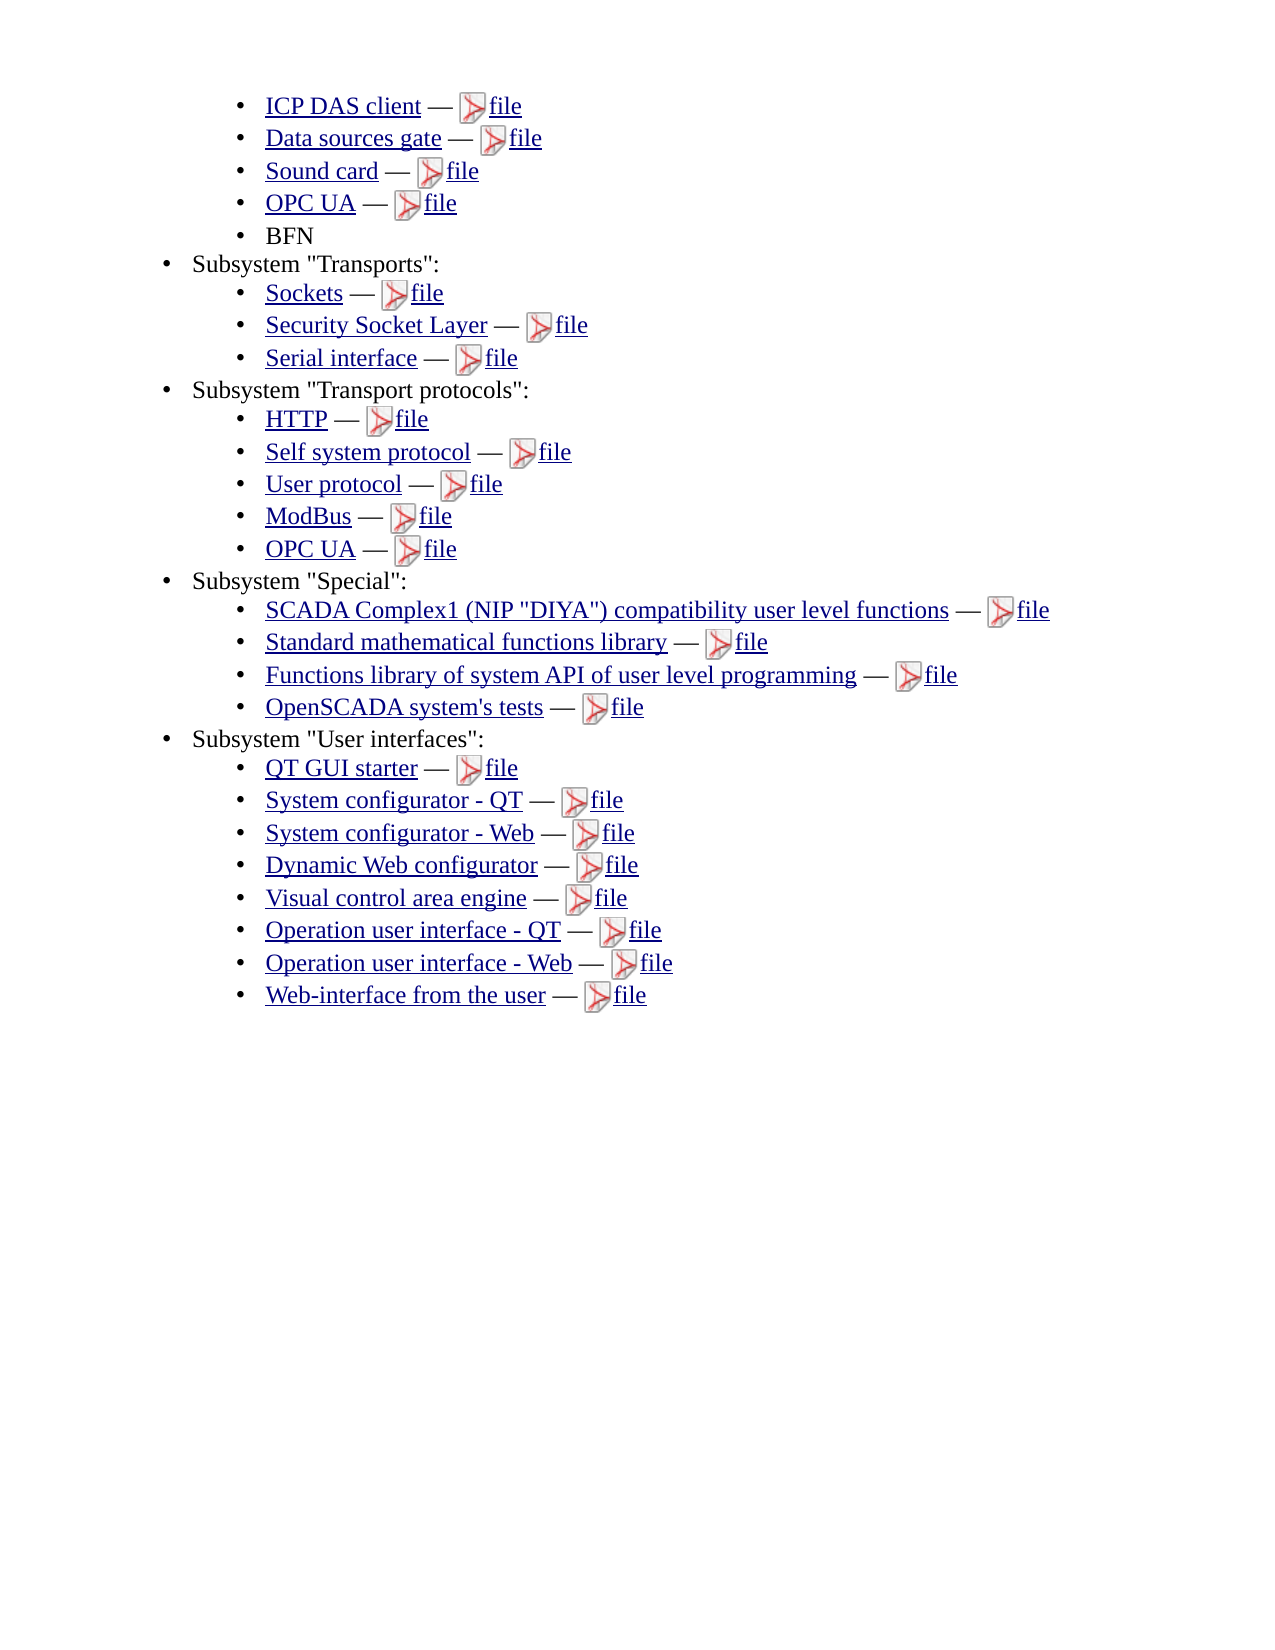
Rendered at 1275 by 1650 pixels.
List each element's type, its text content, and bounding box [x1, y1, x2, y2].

picture [393, 535, 424, 567]
picture [704, 629, 735, 660]
list Sockets — file [236, 278, 1182, 311]
picture [458, 92, 489, 124]
picture [380, 280, 411, 311]
list Sound card — file [236, 156, 1182, 188]
list Web-interface from the user — file [236, 980, 1182, 1041]
list Dynamic Web configurator — file [236, 850, 1182, 883]
picture [894, 661, 924, 692]
list Subsystem "Transports": [162, 249, 1182, 278]
picture [525, 312, 555, 343]
list Subsystem "User interfaces": [162, 724, 1182, 753]
list Functions library of system API of user level programming — file [236, 660, 1182, 692]
picture [581, 693, 611, 725]
list SCADA Complex1 (NIP "DIYA") compatibility user level functions — file [236, 595, 1182, 627]
picture [583, 981, 613, 1013]
list HTTP — file [236, 404, 1182, 437]
picture [564, 884, 594, 916]
picture [455, 755, 485, 786]
picture [572, 819, 602, 851]
list Serial interface — file [236, 343, 1182, 375]
list QT GUI starter — file [236, 753, 1182, 786]
picture [508, 438, 538, 469]
list OPC UA — file [236, 188, 1182, 221]
list Operation user interface - QT — file [236, 915, 1182, 948]
picture [575, 852, 605, 883]
list Security Socket Layer — file [236, 311, 1182, 343]
list Self system protocol — file [236, 437, 1182, 469]
list BFN [236, 221, 1182, 249]
picture [393, 190, 424, 221]
list System configurator - QT — file [236, 786, 1182, 818]
picture [598, 917, 629, 948]
picture [479, 125, 509, 156]
picture [416, 157, 446, 189]
list ICP DAS client — file [236, 91, 1182, 123]
list Operation user interface - Web — file [236, 948, 1182, 980]
list OPC UA — file [236, 534, 1182, 566]
list Data sources gate — file [236, 123, 1182, 156]
list Visual control area engine — file [236, 883, 1182, 915]
list User protocol — file [236, 469, 1182, 501]
list ModBus — file [236, 501, 1182, 534]
picture [560, 787, 590, 818]
picture [986, 596, 1017, 628]
list OpenSCADA system's tests — file [236, 692, 1182, 724]
picture [610, 949, 640, 980]
picture [389, 503, 419, 534]
picture [365, 406, 395, 437]
list Subsystem "Transport protocols": [162, 375, 1182, 404]
list System configurator - Web — file [236, 818, 1182, 850]
picture [439, 470, 470, 502]
list Subsystem "Special": [162, 566, 1182, 595]
list Standard mathematical functions library — file [236, 627, 1182, 660]
picture [455, 344, 485, 376]
